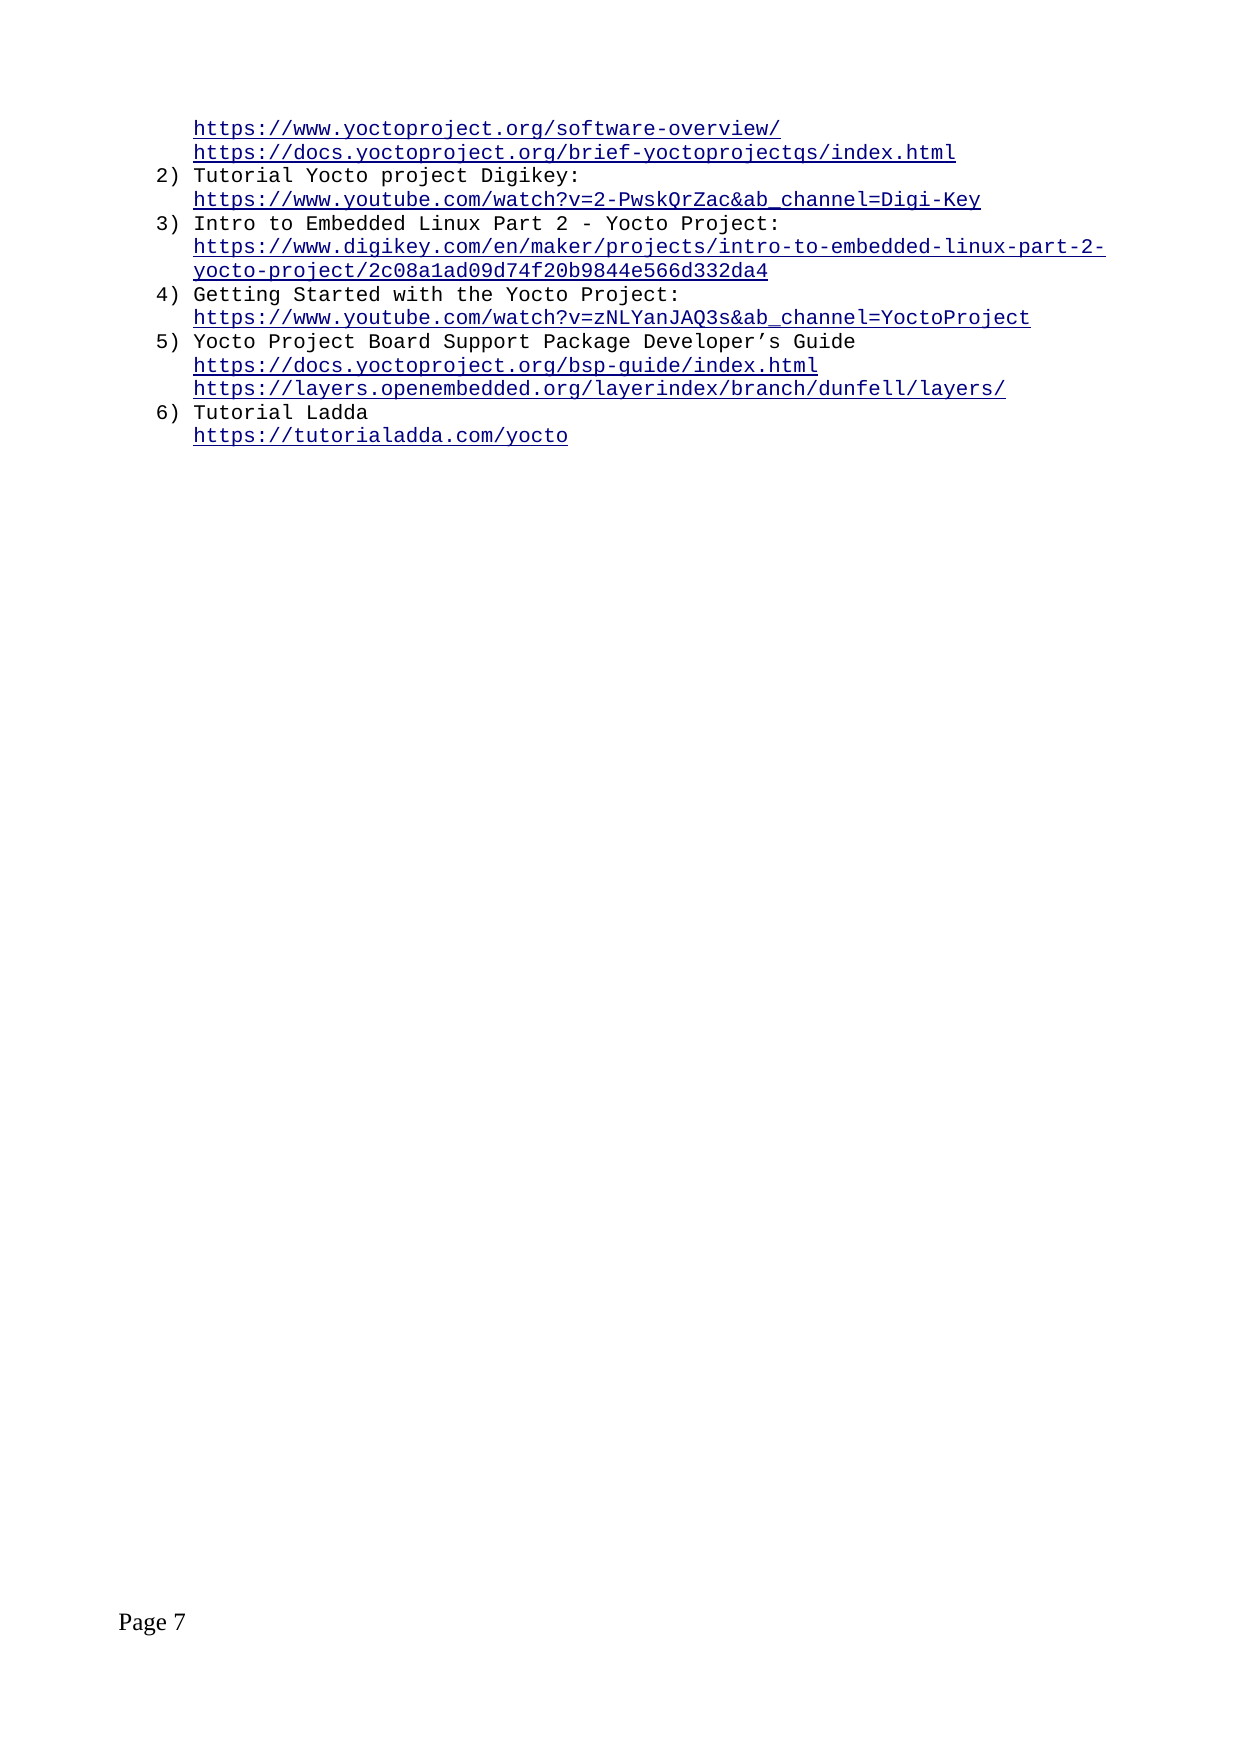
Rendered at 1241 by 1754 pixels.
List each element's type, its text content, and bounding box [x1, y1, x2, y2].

list https://tutorialadda.com/yocto [156, 426, 1122, 449]
list Yocto Project Board Support Package Developer’s Guide [156, 331, 1122, 354]
list https://www.youtube.com/watch?v=zNLYanJAQ3s&ab_channel=YoctoProject [156, 307, 1122, 331]
list https://docs.yoctoproject.org/brief-yoctoprojectqs/index.html [156, 142, 1122, 165]
list Getting Started with the Yocto Project: [156, 284, 1122, 307]
list https://docs.yoctoproject.org/bsp-guide/index.html [156, 354, 1122, 378]
list https://www.yoctoproject.org/software-overview/ [156, 118, 1122, 142]
list Intro to Embedded Linux Part 2 - Yocto Project: https://www.digikey.com/en/maker/projects/intro-to-embedded-linux-part-2-yocto-project/2c08a1ad09d74f20b9844e566d332da4 [156, 213, 1122, 284]
list https://www.youtube.com/watch?v=2-PwskQrZac&ab_channel=Digi-Key [156, 189, 1122, 213]
list Tutorial Ladda [156, 402, 1122, 426]
list https://layers.openembedded.org/layerindex/branch/dunfell/layers/ [156, 378, 1122, 402]
list Tutorial Yocto project Digikey: [156, 165, 1122, 189]
